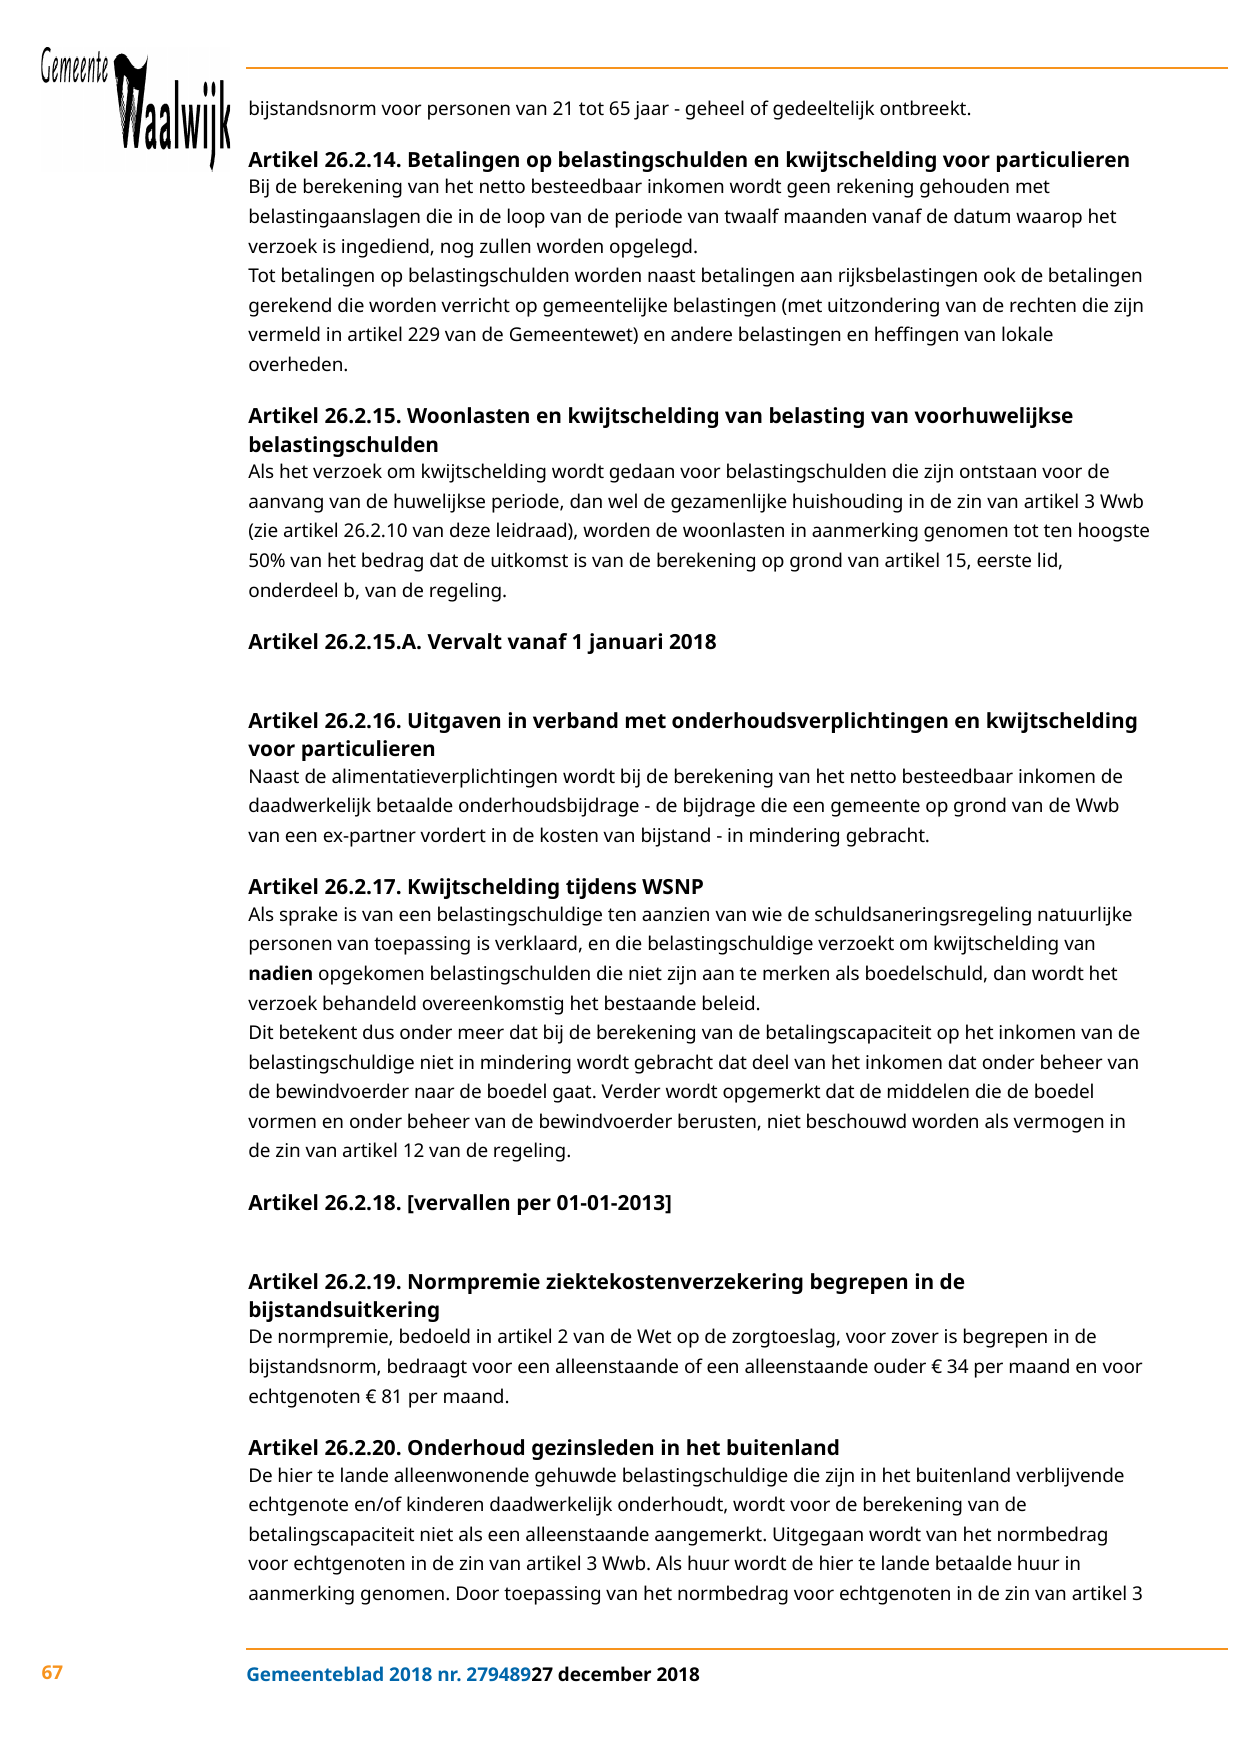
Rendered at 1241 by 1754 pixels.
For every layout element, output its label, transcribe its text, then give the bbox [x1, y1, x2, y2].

text Tot betalingen op belastingschulden worden naast betalingen aan rijksbelastingen ook de betalingen gerekend die worden verricht op gemeentelijke belastingen (met uitzondering van de rechten die zijn vermeld in artikel 229 van de Gemeentewet) en andere belastingen en heffingen van lokale overheden. [248, 262, 1152, 377]
text Dit betekent dus onder meer dat bij de berekening van de betalingscapaciteit op het inkomen van de belastingschuldige niet in mindering wordt gebracht dat deel van het inkomen dat onder beheer van de bewindvoerder naar de boedel gaat. Verder wordt opgemerkt dat de middelen die de boedel vormen en onder beheer van de bewindvoerder berusten, niet beschouwd worden als vermogen in de zin van artikel 12 van de regeling. [248, 1019, 1152, 1163]
picture [41, 47, 231, 172]
text De hier te lande alleenwonende gehuwde belastingschuldige die zijn in het buitenland verblijvende echtgenote en/of kinderen daadwerkelijk onderhoudt, wordt voor de berekening van de betalingscapaciteit niet als een alleenstaande aangemerkt. Uitgegaan wordt van het normbedrag voor echtgenoten in de zin van artikel 3 Wwb. Als huur wordt de hier te lande betaalde huur in aanmerking genomen. Door toepassing van het normbedrag voor echtgenoten in de zin van artikel 3 [248, 1462, 1152, 1606]
text De normpremie, bedoeld in artikel 2 van de Wet op de zorgtoeslag, voor zover is begrepen in de bijstandsnorm, bedraagt voor een alleenstaande of een alleenstaande ouder € 34 per maand en voor echtgenoten € 81 per maand. [248, 1324, 1152, 1409]
text Artikel 26.2.19. Normpremie ziektekostenverzekering begrepen in de bijstandsuitkering [248, 1267, 1152, 1324]
text Artikel 26.2.17. Kwijtschelding tijdens WSNP [248, 872, 1152, 901]
text Artikel 26.2.15.A. Vervalt vanaf 1 januari 2018 [248, 627, 1152, 656]
text Naast de alimentatieverplichtingen wordt bij de berekening van het netto besteedbaar inkomen de daadwerkelijk betaalde onderhoudsbijdrage - de bijdrage die een gemeente op grond van de Wwb van een ex-partner vordert in de kosten van bijstand - in mindering gebracht. [248, 763, 1152, 848]
text Als het verzoek om kwijtschelding wordt gedaan voor belastingschulden die zijn ontstaan voor de aanvang van de huwelijkse periode, dan wel de gezamenlijke huishouding in de zin van artikel 3 Wwb (zie artikel 26.2.10 van deze leidraad), worden de woonlasten in aanmerking genomen tot ten hoogste 50% van het bedrag dat de uitkomst is van de berekening op grond van artikel 15, eerste lid, onderdeel b, van de regeling. [248, 458, 1152, 602]
text Artikel 26.2.14. Betalingen op belastingschulden en kwijtschelding voor particulieren [248, 145, 1152, 174]
text bijstandsnorm voor personen van 21 tot 65 jaar - geheel of gedeeltelijk ontbreekt. [248, 95, 1152, 121]
text Als sprake is van een belastingschuldige ten aanzien van wie de schuldsaneringsregeling natuurlijke personen van toepassing is verklaard, en die belastingschuldige verzoekt om kwijtschelding van nadien opgekomen belastingschulden die niet zijn aan te merken als boedelschuld, dan wordt het verzoek behandeld overeenkomstig het bestaande beleid. [248, 901, 1152, 1015]
text Artikel 26.2.20. Onderhoud gezinsleden in het buitenland [248, 1433, 1152, 1462]
text Artikel 26.2.15. Woonlasten en kwijtschelding van belasting van voorhuwelijkse belastingschulden [248, 402, 1152, 458]
text Artikel 26.2.18. [vervallen per 01-01-2013] [248, 1188, 1152, 1216]
text Bij de berekening van het netto besteedbaar inkomen wordt geen rekening gehouden met belastingaanslagen die in de loop van de periode van twaalf maanden vanaf de datum waarop het verzoek is ingediend, nog zullen worden opgelegd. [248, 174, 1152, 258]
text Artikel 26.2.16. Uitgaven in verband met onderhoudsverplichtingen en kwijtschelding voor particulieren [248, 706, 1152, 763]
